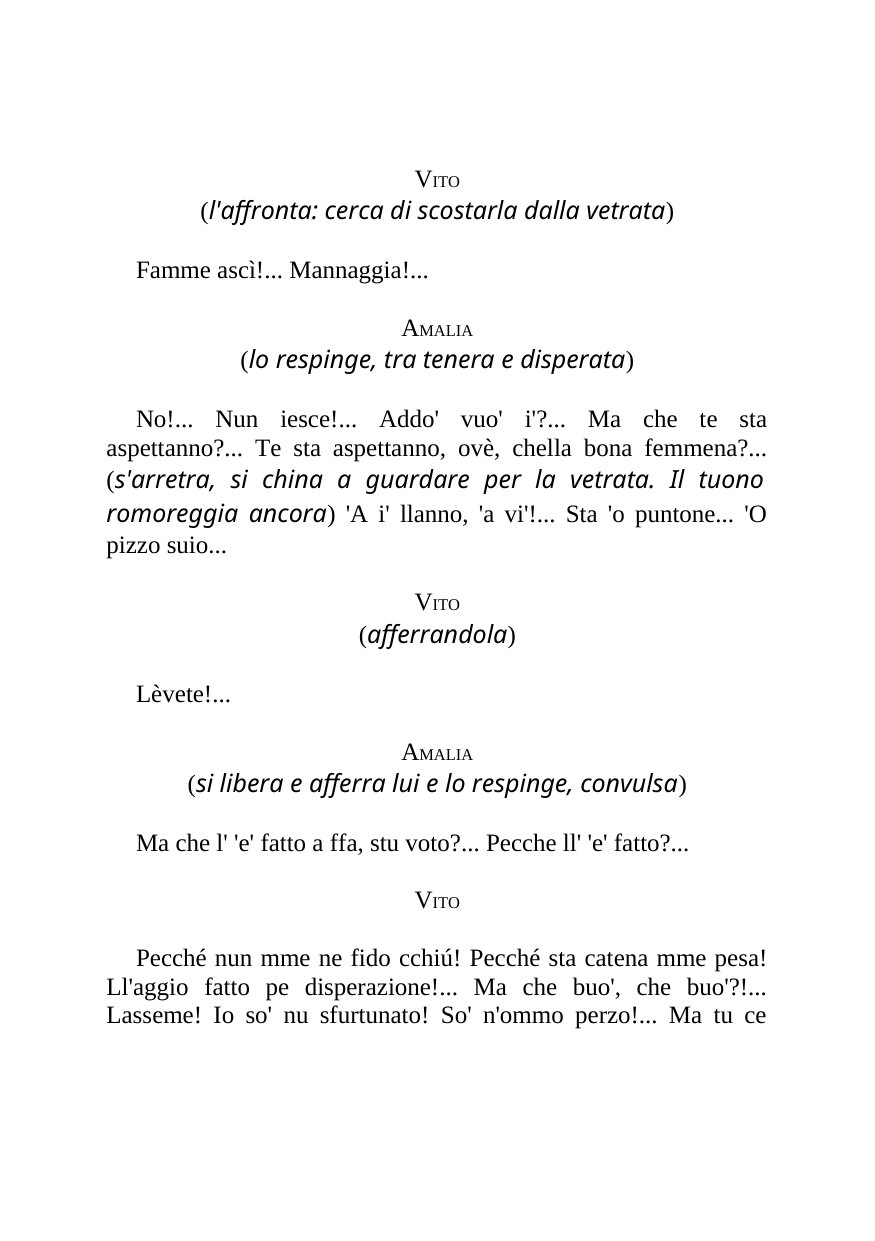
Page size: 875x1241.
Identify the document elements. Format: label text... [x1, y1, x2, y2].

text Amalia [106, 313, 768, 342]
text Amalia [106, 737, 768, 765]
text Vito [106, 886, 768, 914]
text Vito [106, 587, 768, 616]
text (afferrandola) [106, 616, 768, 650]
text Ma che l' 'e' fatto a ffa, stu voto?... Pecche ll' 'e' fatto?... [106, 828, 768, 857]
text No!... Nun iesce!... Addo' vuo' i'?... Ma che te sta aspettanno?... Te sta aspettanno, ovè, chella bona femmena?... (s'arretra, si china a guardare per la vetrata. Il tuono romoreggia ancora) 'A i' llanno, 'a vi'!... Sta 'o puntone... 'O pizzo suio... [106, 404, 768, 559]
text Pecché nun mme ne fido cchiú! Pecché sta catena mme pesa! Ll'aggio fatto pe disperazione!... Ma che buo', che buo'?!... Lasseme! Io so' nu sfurtunato! So' n'ommo perzo!... Ma tu ce [106, 943, 768, 1029]
text Vito [106, 164, 768, 192]
text (si libera e afferra lui e lo respinge, convulsa) [106, 765, 768, 799]
text (l'affronta: cerca di scostarla dalla vetrata) [106, 192, 768, 227]
text (lo respinge, tra tenera e disperata) [106, 342, 768, 376]
text Famme ascì!... Mannaggia!... [106, 255, 768, 284]
text Lèvete!... [106, 679, 768, 708]
